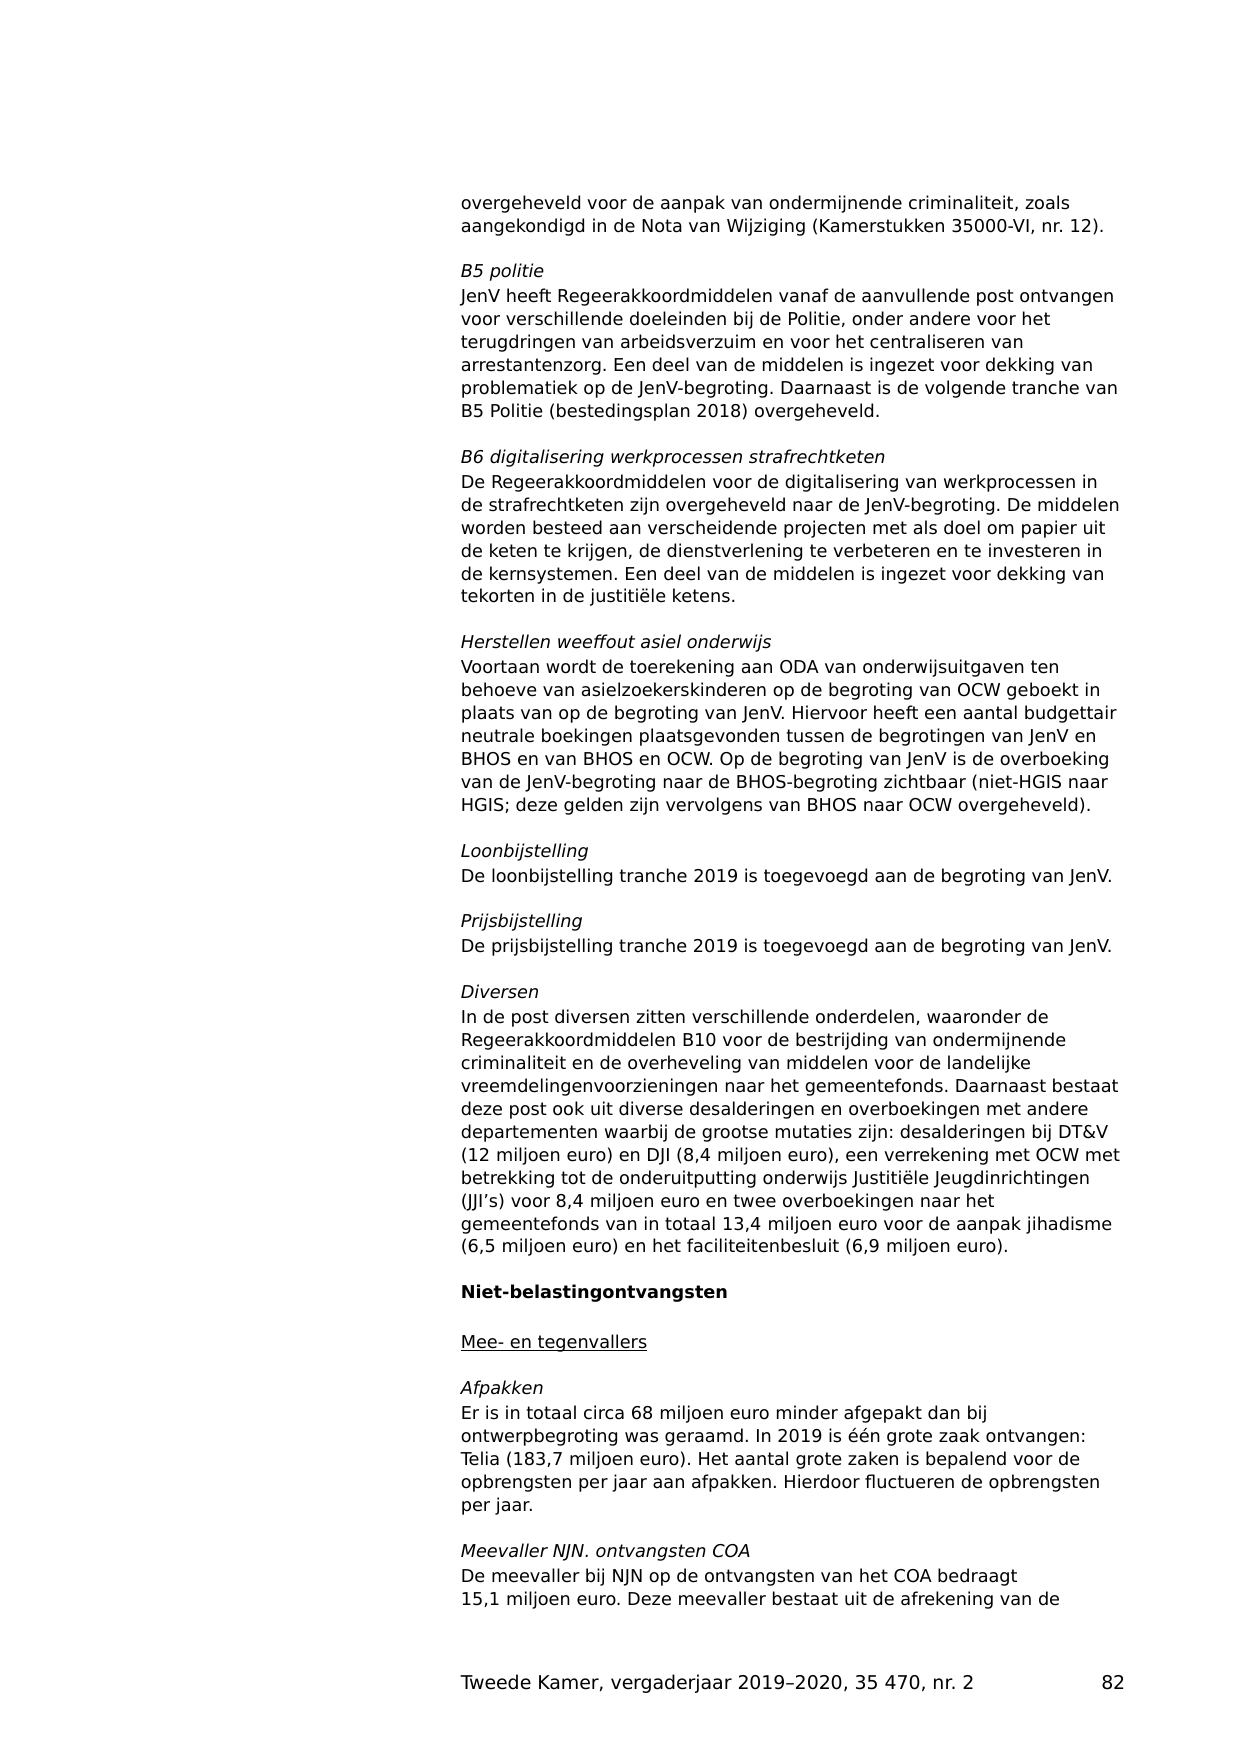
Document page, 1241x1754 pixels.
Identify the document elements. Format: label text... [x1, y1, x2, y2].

text Loonbijstelling [461, 839, 1125, 862]
text overgeheveld voor de aanpak van ondermijnende criminaliteit, zoals aangekondigd in de Nota van Wijziging (Kamerstukken 35000-VI, nr. 12). [461, 191, 1125, 237]
text B5 politie [461, 259, 1125, 282]
text Niet-belastingontvangsten [461, 1280, 1125, 1303]
text De prijsbijstelling tranche 2019 is toegevoegd aan de begroting van JenV. [461, 934, 1125, 957]
text Voortaan wordt de toerekening aan ODA van onderwijsuitgaven ten behoeve van asielzoekerskinderen op de begroting van OCW geboekt in plaats van op de begroting van JenV. Hiervoor heeft een aantal budgettair neutrale boekingen plaatsgevonden tussen de begrotingen van JenV en BHOS en van BHOS en OCW. Op de begroting van JenV is de overboeking van de JenV-begroting naar de BHOS-begroting zichtbaar (niet-HGIS naar HGIS; deze gelden zijn vervolgens van BHOS naar OCW overgeheveld). [461, 655, 1125, 816]
text Afpakken [461, 1376, 1125, 1399]
text B6 digitalisering werkprocessen strafrechtketen [461, 445, 1125, 468]
text Meevaller NJN. ontvangsten COA [461, 1539, 1125, 1562]
text In de post diversen zitten verschillende onderdelen, waaronder de Regeerakkoordmiddelen B10 voor de bestrijding van ondermijnende criminaliteit en de overheveling van middelen voor de landelijke vreemdelingenvoorzieningen naar het gemeentefonds. Daarnaast bestaat deze post ook uit diverse desalderingen en overboekingen met andere departementen waarbij de grootse mutaties zijn: desalderingen bij DT&V (12 miljoen euro) en DJI (8,4 miljoen euro), een verrekening met OCW met betrekking tot de onderuitputting onderwijs Justitiële Jeugdinrichtingen (JJI’s) voor 8,4 miljoen euro en twee overboekingen naar het gemeentefonds van in totaal 13,4 miljoen euro voor de aanpak jihadisme (6,5 miljoen euro) en het faciliteitenbesluit (6,9 miljoen euro). [461, 1005, 1125, 1257]
text De meevaller bij NJN op de ontvangsten van het COA bedraagt 15,1 miljoen euro. Deze meevaller bestaat uit de afrekening van de [461, 1564, 1125, 1609]
text Prijsbijstelling [461, 909, 1125, 932]
text Herstellen weeffout asiel onderwijs [461, 630, 1125, 653]
text De Regeerakkoordmiddelen voor de digitalisering van werkprocessen in de strafrechtketen zijn overgeheveld naar de JenV-begroting. De middelen worden besteed aan verscheidende projecten met als doel om papier uit de keten te krijgen, de dienstverlening te verbeteren en te investeren in de kernsystemen. Een deel van de middelen is ingezet voor dekking van tekorten in de justitiële ketens. [461, 470, 1125, 607]
text Diversen [461, 980, 1125, 1003]
text Er is in totaal circa 68 miljoen euro minder afgepakt dan bij ontwerpbegroting was geraamd. In 2019 is één grote zaak ontvangen: Telia (183,7 miljoen euro). Het aantal grote zaken is bepalend voor de opbrengsten per jaar aan afpakken. Hierdoor fluctueren de opbrengsten per jaar. [461, 1401, 1125, 1516]
text Mee- en tegenvallers [461, 1330, 1125, 1353]
text De loonbijstelling tranche 2019 is toegevoegd aan de begroting van JenV. [461, 864, 1125, 887]
text JenV heeft Regeerakkoordmiddelen vanaf de aanvullende post ontvangen voor verschillende doeleinden bij de Politie, onder andere voor het terugdringen van arbeidsverzuim en voor het centraliseren van arrestantenzorg. Een deel van de middelen is ingezet voor dekking van problematiek op de JenV-begroting. Daarnaast is de volgende tranche van B5 Politie (bestedingsplan 2018) overgeheveld. [461, 284, 1125, 422]
